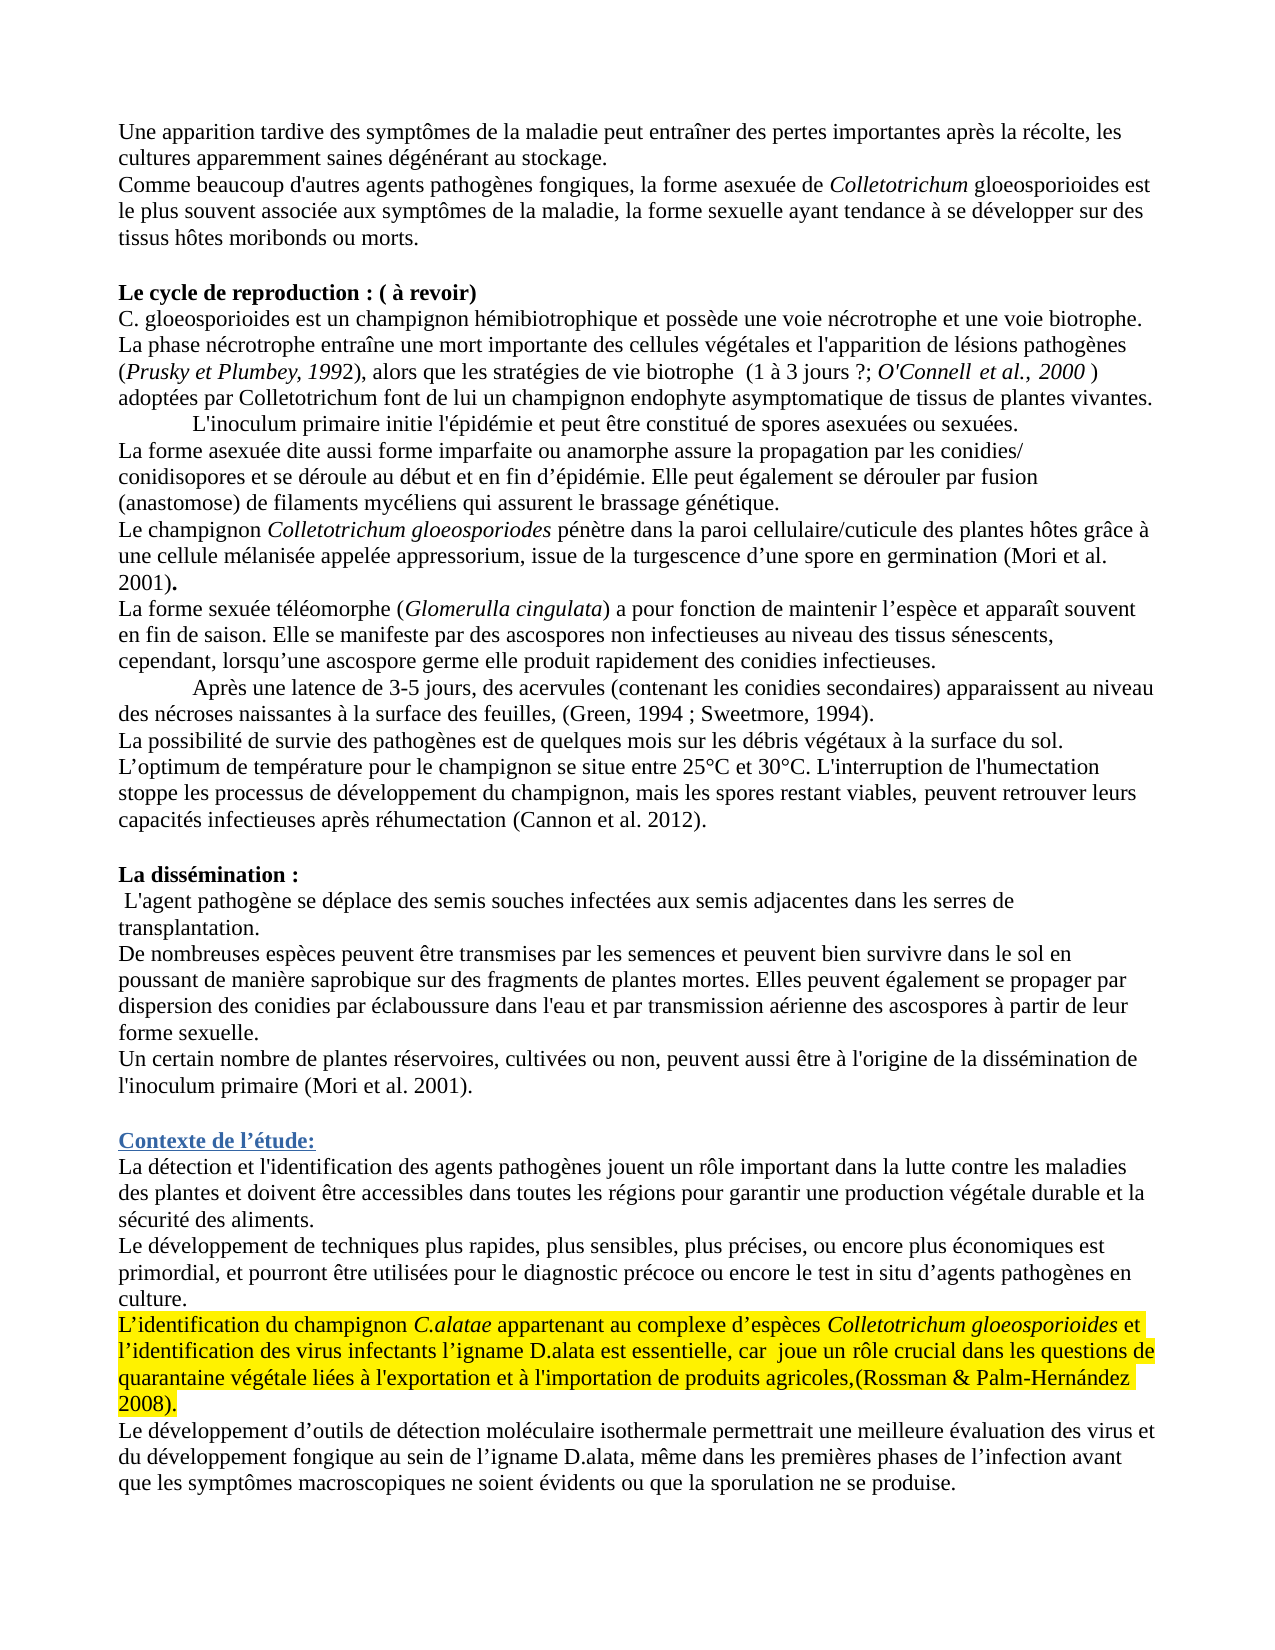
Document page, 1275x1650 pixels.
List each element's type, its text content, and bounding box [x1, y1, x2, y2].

text Après une latence de 3-5 jours, des acervules (contenant les conidies secondaires) apparaissent au niveau des nécroses naissantes à la surface des feuilles, (Green, 1994 ; Sweetmore, 1994). [118, 674, 1157, 727]
text La forme sexuée téléomorphe (Glomerulla cingulata) a pour fonction de maintenir l’espèce et apparaît souvent en fin de saison. Elle se manifeste par des ascospores non infectieuses au niveau des tissus sénescents, cependant, lorsqu’une ascospore germe elle produit rapidement des conidies infectieuses. [118, 595, 1157, 674]
text Le développement de techniques plus rapides, plus sensibles, plus précises, ou encore plus économiques est primordial, et pourront être utilisées pour le diagnostic précoce ou encore le test in situ d’agents pathogènes en culture. [118, 1232, 1157, 1311]
text De nombreuses espèces peuvent être transmises par les semences et peuvent bien survivre dans le sol en poussant de manière saprobique sur des fragments de plantes mortes. Elles peuvent également se propager par dispersion des conidies par éclaboussure dans l'eau et par transmission aérienne des ascospores à partir de leur forme sexuelle. [118, 940, 1157, 1045]
text Une apparition tardive des symptômes de la maladie peut entraîner des pertes importantes après la récolte, les cultures apparemment saines dégénérant au stockage. [118, 118, 1157, 171]
text Contexte de l’étude: [118, 1127, 1157, 1153]
text La dissémination : [118, 861, 1157, 887]
text L'agent pathogène se déplace des semis souches infectées aux semis adjacentes dans les serres de transplantation. [118, 887, 1157, 940]
text La détection et l'identification des agents pathogènes jouent un rôle important dans la lutte contre les maladies des plantes et doivent être accessibles dans toutes les régions pour garantir une production végétale durable et la sécurité des aliments. [118, 1153, 1157, 1232]
text L'inoculum primaire initie l'épidémie et peut être constitué de spores asexuées ou sexuées. [118, 410, 1157, 437]
text Le cycle de reproduction : ( à revoir) [118, 279, 1157, 305]
text La forme asexuée dite aussi forme imparfaite ou anamorphe assure la propagation par les conidies/ conidisopores et se déroule au début et en fin d’épidémie. Elle peut également se dérouler par fusion (anastomose) de filaments mycéliens qui assurent le brassage génétique. [118, 437, 1157, 516]
text Le champignon Colletotrichum gloeosporiodes pénètre dans la paroi cellulaire/cuticule des plantes hôtes grâce à une cellule mélanisée appelée appressorium, issue de la turgescence d’une spore en germination (Mori et al. 2001). [118, 516, 1157, 595]
text L’identification du champignon C.alatae appartenant au complexe d’espèces Colletotrichum gloeosporioides et l’identification des virus infectants l’igname D.alata est essentielle, car joue un rôle crucial dans les questions de quarantaine végétale liées à l'exportation et à l'importation de produits agricoles,(Rossman & Palm-Hernández 2008). [118, 1311, 1157, 1417]
text C. gloeosporioides est un champignon hémibiotrophique et possède une voie nécrotrophe et une voie biotrophe. La phase nécrotrophe entraîne une mort importante des cellules végétales et l'apparition de lésions pathogènes (Prusky et Plumbey, 1992), alors que les stratégies de vie biotrophe (1 à 3 jours ?; O'Connell et al., 2000 ) adoptées par Colletotrichum font de lui un champignon endophyte asymptomatique de tissus de plantes vivantes. [118, 305, 1157, 410]
text Un certain nombre de plantes réservoires, cultivées ou non, peuvent aussi être à l'origine de la dissémination de l'inoculum primaire (Mori et al. 2001). [118, 1045, 1157, 1098]
text La possibilité de survie des pathogènes est de quelques mois sur les débris végétaux à la surface du sol. L’optimum de température pour le champignon se situe entre 25°C et 30°C. L'interruption de l'humectation stoppe les processus de développement du champignon, mais les spores restant viables, peuvent retrouver leurs capacités infectieuses après réhumectation (Cannon et al. 2012). [118, 727, 1157, 832]
text Comme beaucoup d'autres agents pathogènes fongiques, la forme asexuée de Colletotrichum gloeosporioides est le plus souvent associée aux symptômes de la maladie, la forme sexuelle ayant tendance à se développer sur des tissus hôtes moribonds ou morts. [118, 171, 1157, 250]
text Le développement d’outils de détection moléculaire isothermale permettrait une meilleure évaluation des virus et du développement fongique au sein de l’igname D.alata, même dans les premières phases de l’infection avant que les symptômes macroscopiques ne soient évidents ou que la sporulation ne se produise. [118, 1417, 1157, 1496]
